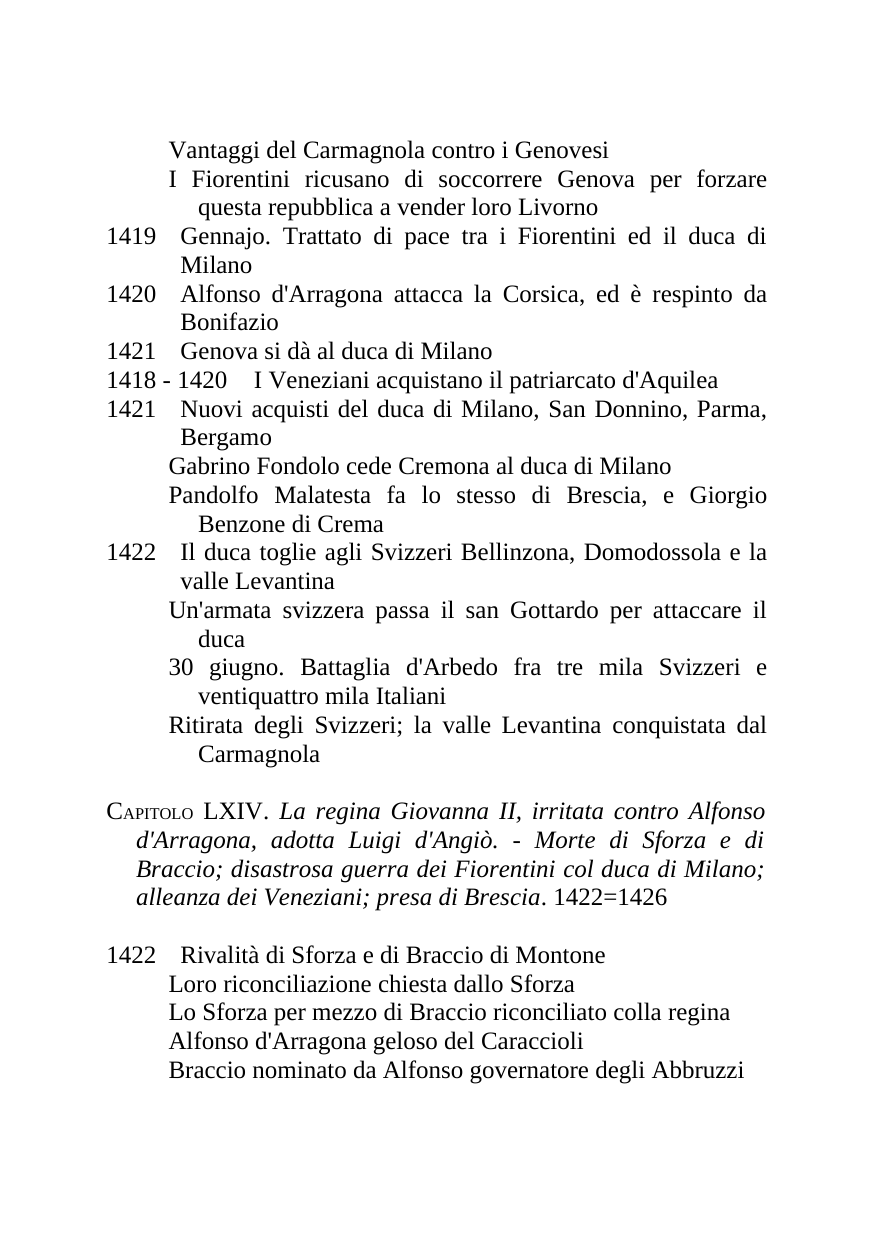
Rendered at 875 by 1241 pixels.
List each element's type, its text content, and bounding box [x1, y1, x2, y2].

text 1419 Gennajo. Trattato di pace tra i Fiorentini ed il duca di Milano [106, 221, 768, 279]
text 1421 Nuovi acquisti del duca di Milano, San Donnino, Parma, Bergamo [106, 394, 768, 451]
text 1422 Il duca toglie agli Svizzeri Bellinzona, Domodossola e la valle Levantina [106, 537, 768, 595]
text 1418 - 1420 I Veneziani acquistano il patriarcato d'Aquilea [106, 365, 768, 394]
text 1420 Alfonso d'Arragona attacca la Corsica, ed è respinto da Bonifazio [106, 279, 768, 336]
text Pandolfo Malatesta fa lo stesso di Brescia, e Giorgio Benzone di Crema [168, 480, 768, 537]
text Loro riconciliazione chiesta dallo Sforza [168, 969, 768, 997]
text Lo Sforza per mezzo di Braccio riconciliato colla regina [168, 997, 768, 1026]
text Gabrino Fondolo cede Cremona al duca di Milano [168, 451, 768, 480]
text Alfonso d'Arragona geloso del Caraccioli [168, 1026, 768, 1055]
text I Fiorentini ricusano di soccorrere Genova per forzare questa repubblica a vender loro Livorno [168, 164, 768, 221]
text 30 giugno. Battaglia d'Arbedo fra tre mila Svizzeri e ventiquattro mila Italiani [168, 652, 768, 710]
text Capitolo LXIV. La regina Giovanna II, irritata contro Alfonso d'Arragona, adotta Luigi d'Angiò. - Morte di Sforza e di Braccio; disastrosa guerra dei Fiorentini col duca di Milano; alleanza dei Veneziani; presa di Brescia. 1422=1426 [106, 796, 768, 911]
text Braccio nominato da Alfonso governatore degli Abbruzzi [168, 1055, 768, 1084]
text 1422 Rivalità di Sforza e di Braccio di Montone [106, 940, 768, 969]
text Ritirata degli Svizzeri; la valle Levantina conquistata dal Carmagnola [168, 710, 768, 767]
text 1421 Genova si dà al duca di Milano [106, 336, 768, 365]
text Vantaggi del Carmagnola contro i Genovesi [168, 135, 768, 164]
text Un'armata svizzera passa il san Gottardo per attaccare il duca [168, 595, 768, 652]
